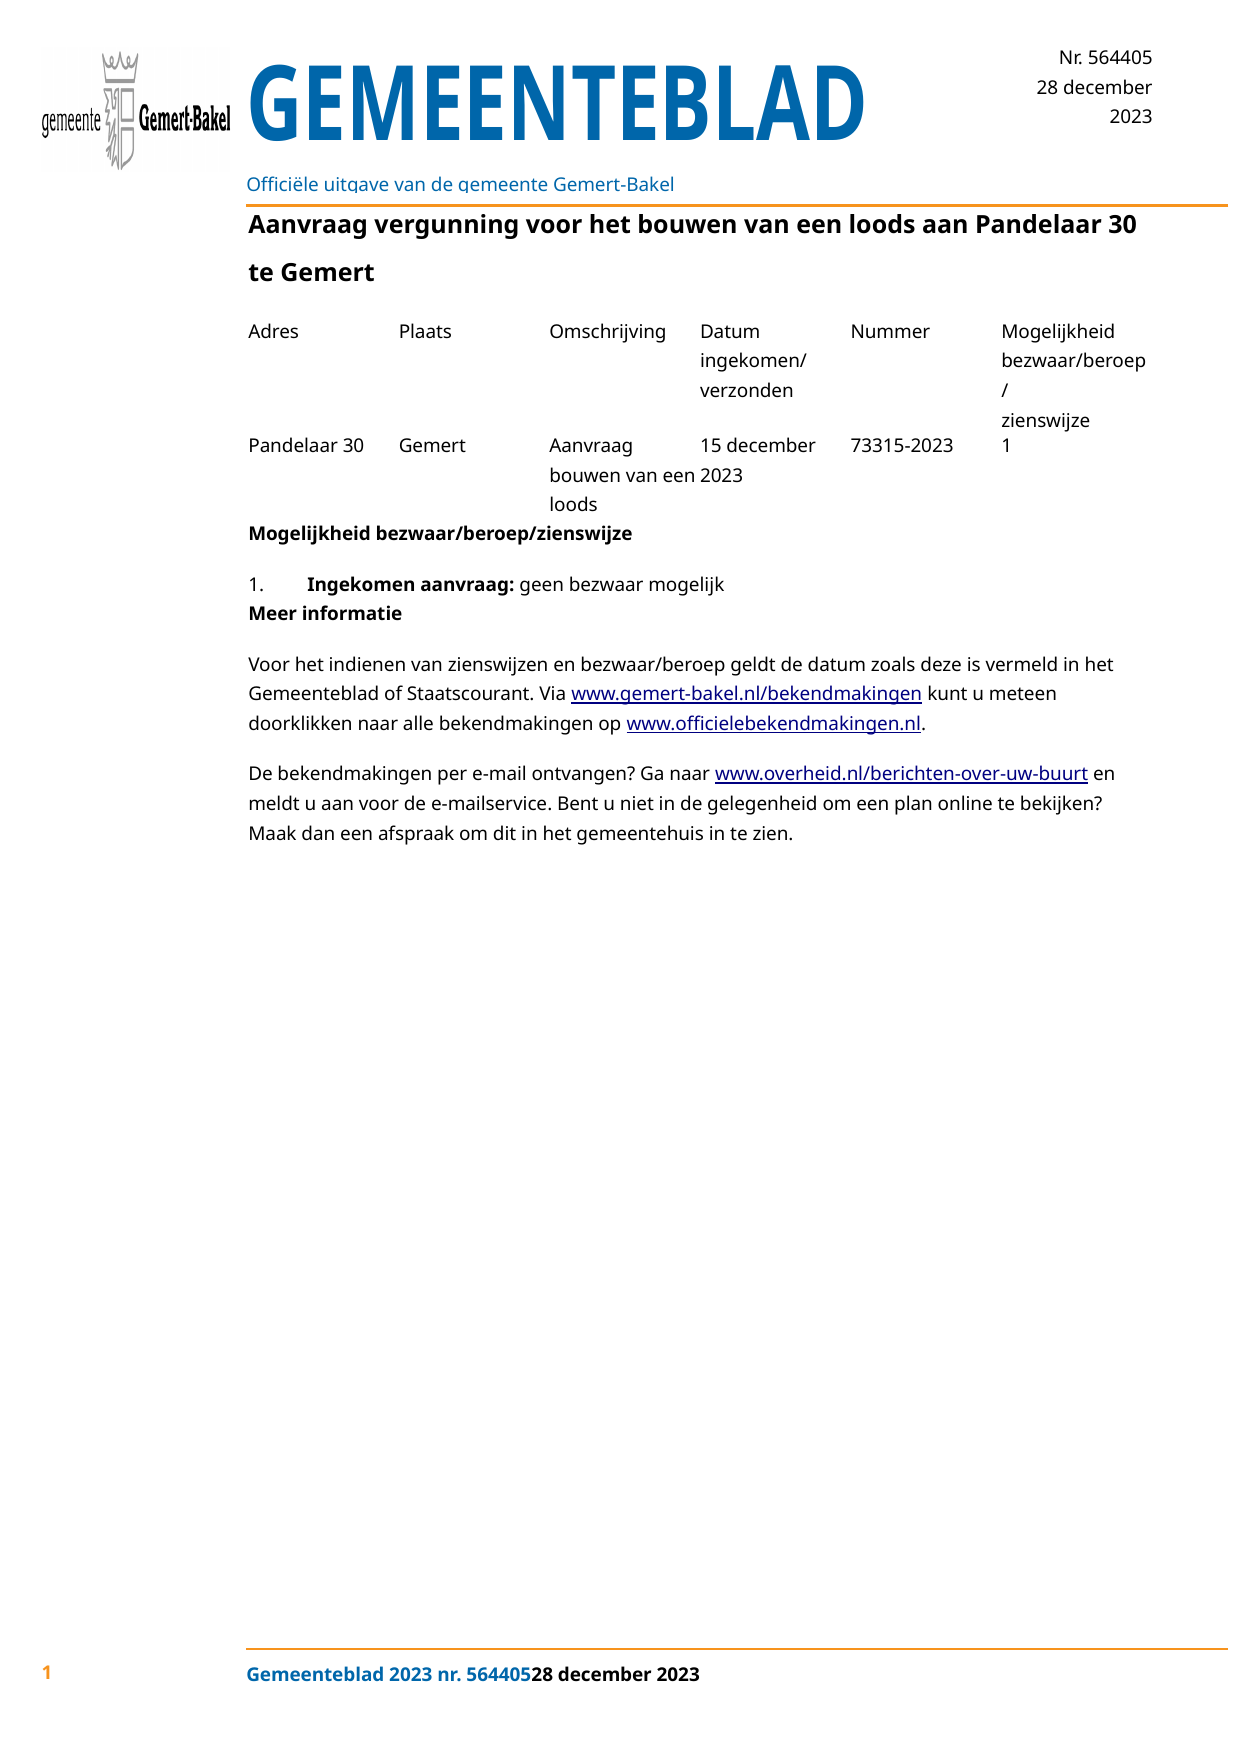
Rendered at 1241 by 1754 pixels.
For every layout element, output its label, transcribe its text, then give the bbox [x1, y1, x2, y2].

table_cell Aanvraag bouwen van een loods [549, 433, 700, 517]
table_cell 1 [1001, 433, 1152, 517]
text Mogelijkheid bezwaar/beroep/zienswijze [248, 521, 1152, 546]
table_cell 15 december 2023 [700, 433, 850, 517]
table_cell Gemert [399, 433, 549, 517]
table_header Omschrijving [549, 318, 700, 432]
table_cell 73315-2023 [850, 433, 1001, 517]
table_header Plaats [399, 318, 549, 432]
table_header Nummer [850, 318, 1001, 432]
text Aanvraag vergunning voor het bouwen van een loods aan Pandelaar 30 te Gemert [248, 207, 1152, 288]
table_header Mogelijkheid bezwaar/beroep/ zienswijze [1001, 318, 1152, 432]
text Voor het indienen van zienswijzen en bezwaar/beroep geldt de datum zoals deze is vermeld in het Gemeenteblad of Staatscourant. Via www.gemert-bakel.nl/bekendmakingen kunt u meteen doorklikken naar alle bekendmakingen op www.officielebekendmakingen.nl. [248, 651, 1152, 736]
table_cell Pandelaar 30 [248, 433, 398, 517]
table_header Datum ingekomen/ verzonden [700, 318, 850, 432]
picture [41, 47, 231, 172]
table_header Adres [248, 318, 398, 432]
text Meer informatie [248, 601, 1152, 626]
text De bekendmakingen per e-mail ontvangen? Ga naar www.overheid.nl/berichten-over-uw-buurt en meldt u aan voor de e-mailservice. Bent u niet in de gelegenheid om een plan online te bekijken? Maak dan een afspraak om dit in het gemeentehuis in te zien. [248, 761, 1152, 846]
list Ingekomen aanvraag: geen bezwaar mogelijk [248, 571, 1152, 597]
